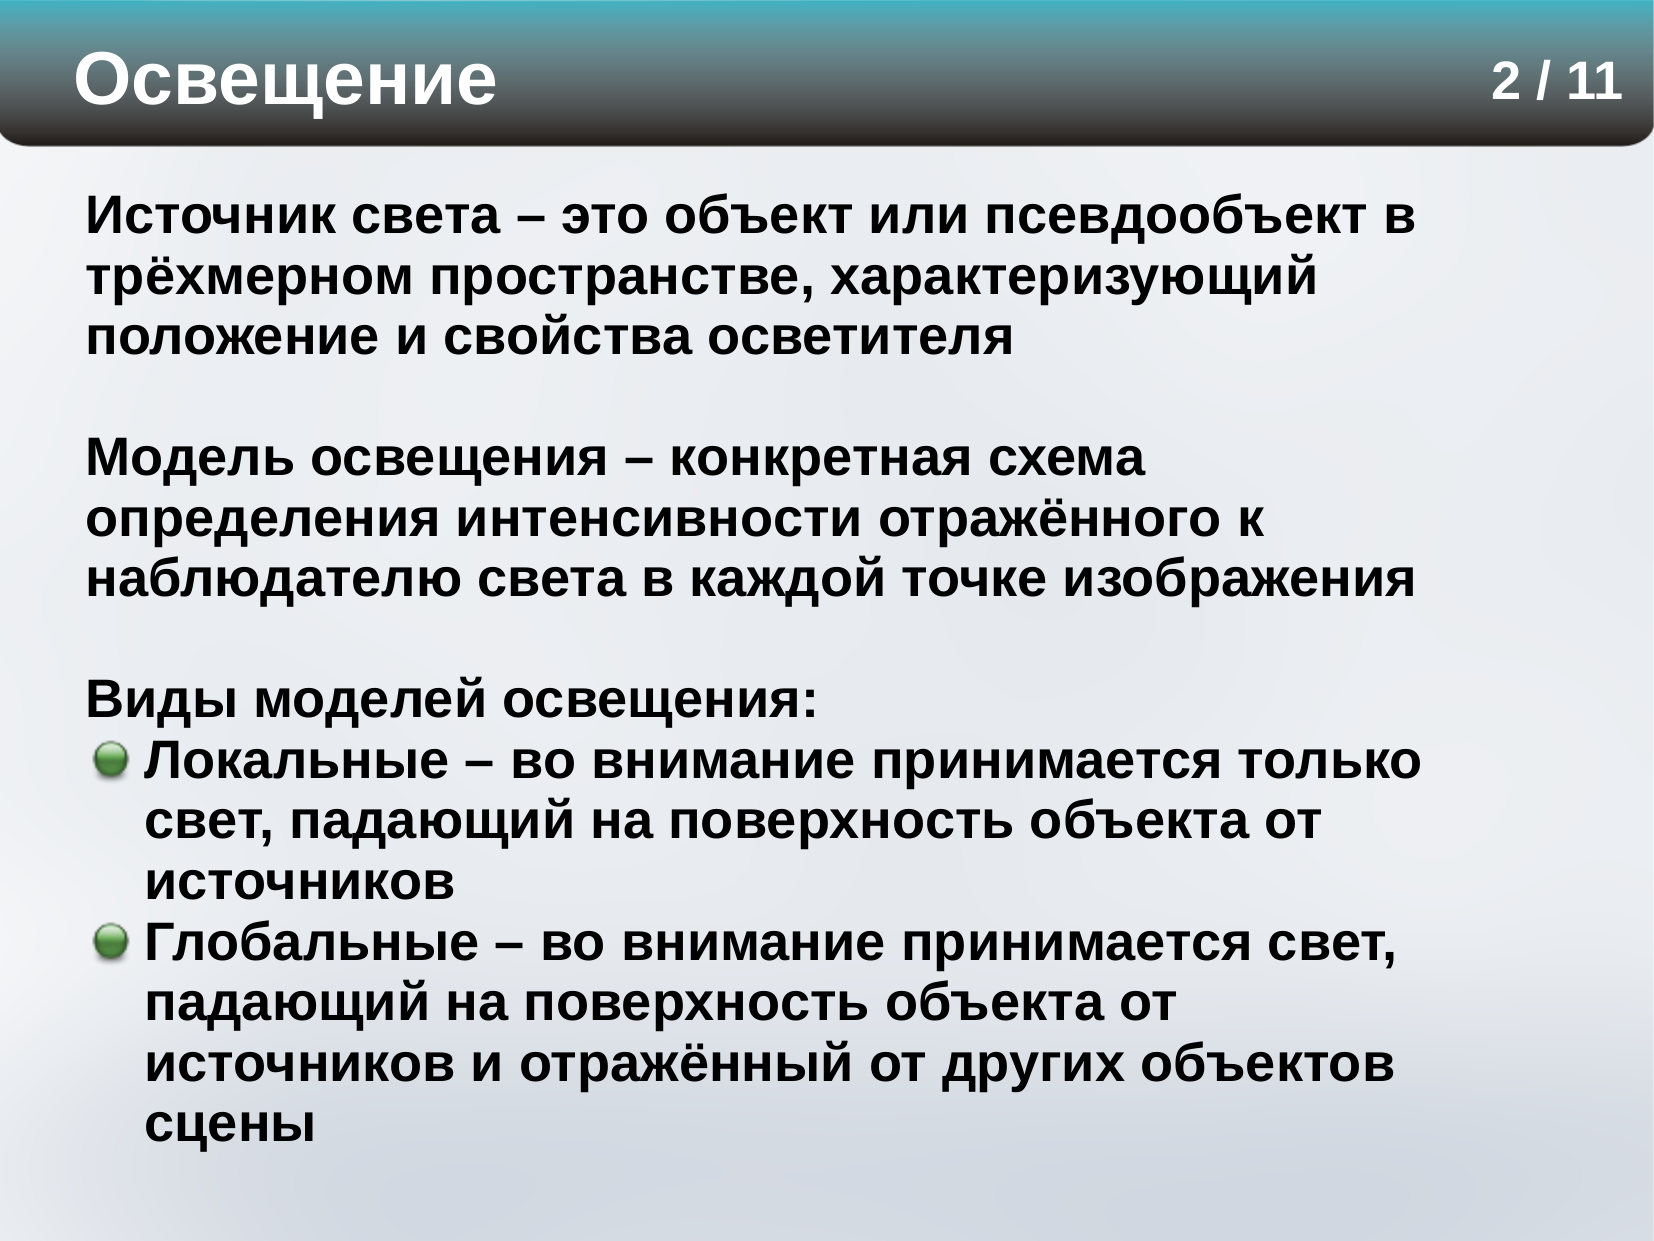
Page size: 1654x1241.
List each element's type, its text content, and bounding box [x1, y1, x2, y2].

text_box Освещение [59, 29, 916, 129]
picture [0, 0, 1654, 1241]
text_box Источник света – это объект или псевдообъект в трёхмерном пространстве, характеризующий положение и свойства осветителя Модель освещения – конкретная схема определения интенсивности отражённого к наблюдателю света в каждой точке изображения Виды моделей освещения: Локальные – во внимание принимается только свет, падающий на поверхность объекта от источников Глобальные – во внимание принимается свет, падающий на поверхность объекта от источников и отражённый от других объектов сцены [70, 177, 1506, 1161]
text_box <номер> / 11 [1476, 42, 1654, 179]
